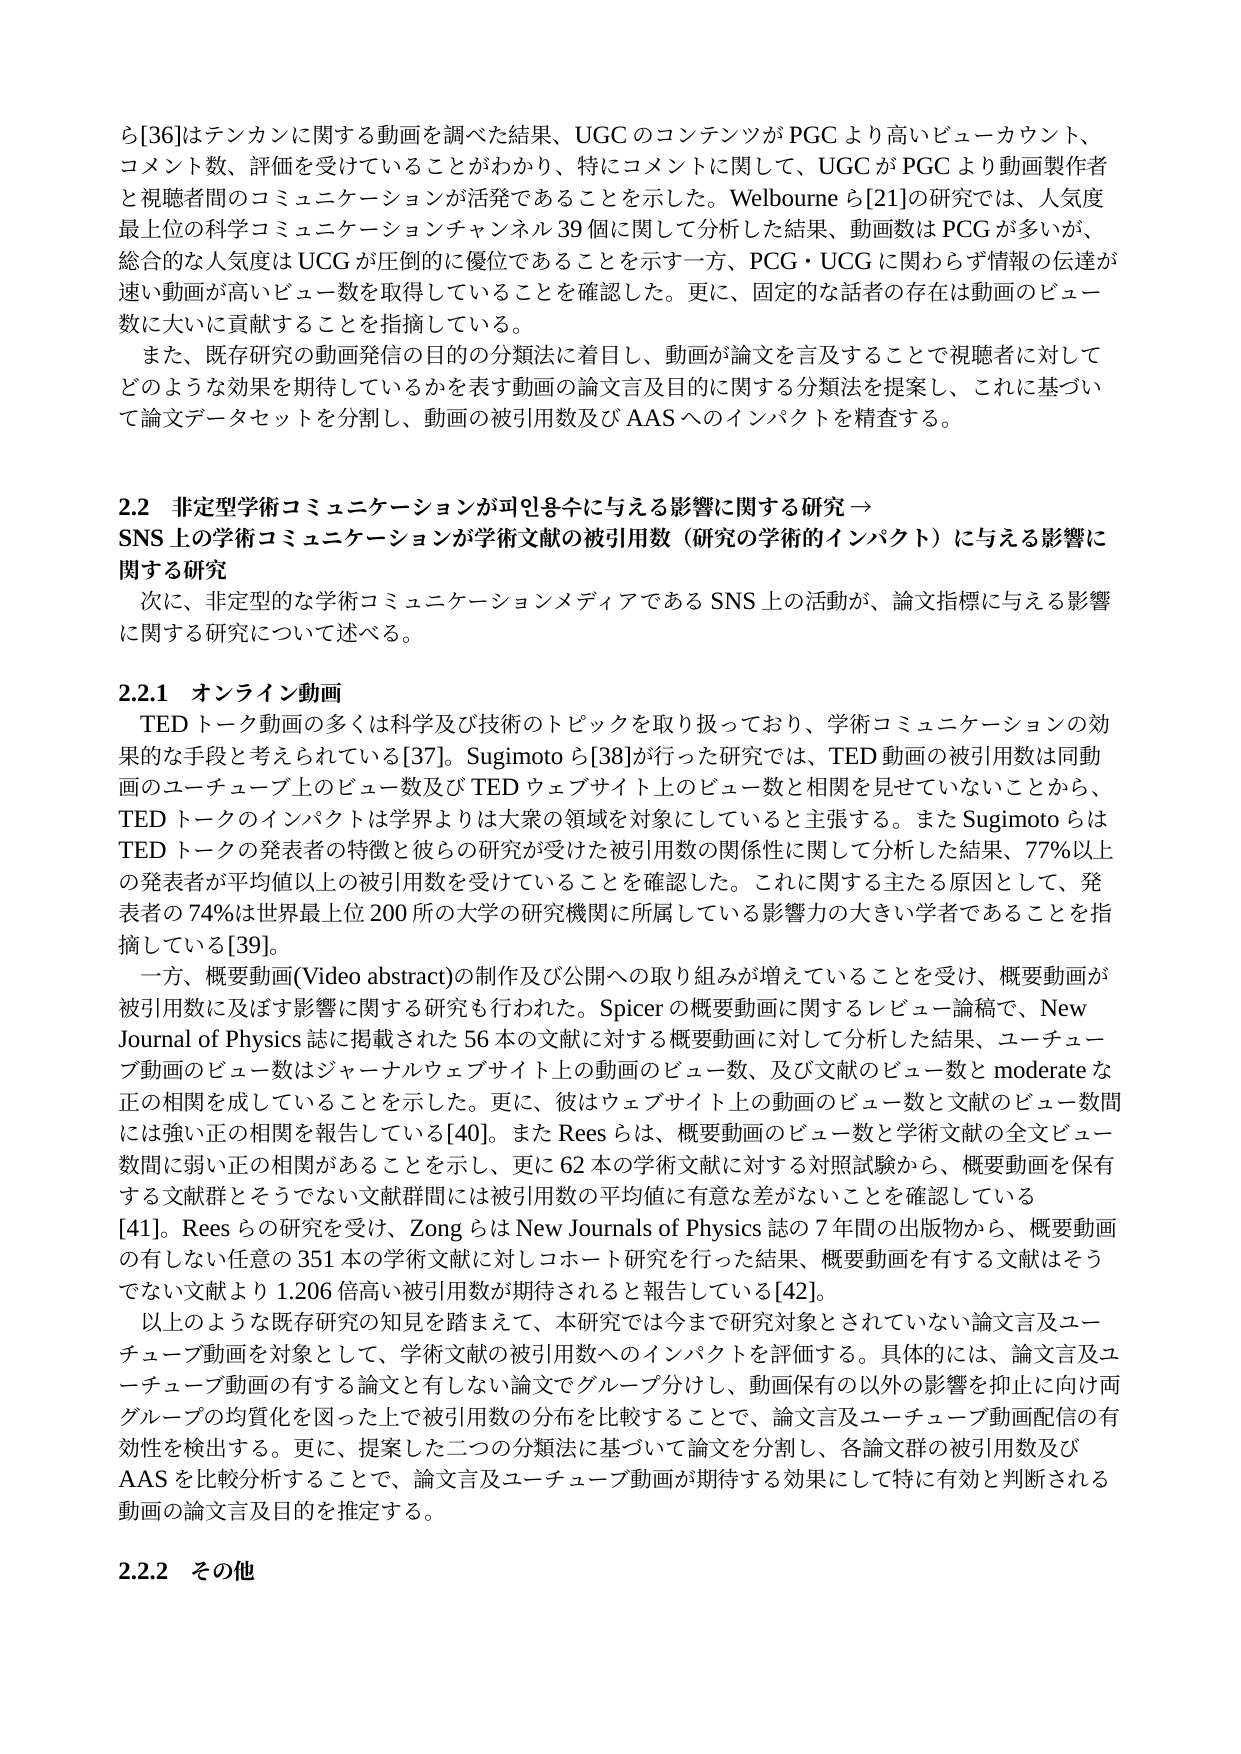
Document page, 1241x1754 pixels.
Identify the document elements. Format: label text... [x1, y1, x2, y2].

text 次に、非定型的な学術コミュニケーションメディアであるSNS上の活動が、論文指標に与える影響に関する研究について述べる。 [118, 584, 1122, 647]
text ら[36]はテンカンに関する動画を調べた結果、UGCのコンテンツがPGCより高いビューカウント、コメント数、評価を受けていることがわかり、特にコメントに関して、UGCがPGCより動画製作者と視聴者間のコミュニケーションが活発であることを示した。Welbourneら[21]の研究では、人気度最上位の科学コミュニケーションチャンネル39個に関して分析した結果、動画数はPCGが多いが、総合的な人気度はUCGが圧倒的に優位であることを示す一方、PCG・UCGに関わらず情報の伝達が速い動画が高いビュー数を取得していることを確認した。更に、固定的な話者の存在は動画のビュー数に大いに貢献することを指摘している。 [118, 118, 1122, 338]
text また、既存研究の動画発信の目的の分類法に着目し、動画が論文を言及することで視聴者に対してどのような効果を期待しているかを表す動画の論文言及目的に関する分類法を提案し、これに基づいて論文データセットを分割し、動画の被引用数及びAASへのインパクトを精査する。 [118, 338, 1122, 433]
text 2.2 非定型学術コミュニケーションが피인용수に与える影響に関する研究 → [118, 490, 1122, 522]
text SNS上の学術コミュニケーションが学術文献の被引用数（研究の学術的インパクト）に与える影響に関する研究 [118, 522, 1122, 584]
text TEDトーク動画の多くは科学及び技術のトピックを取り扱っており、学術コミュニケーションの効果的な手段と考えられている[37]。Sugimotoら[38]が行った研究では、TED動画の被引用数は同動画のユーチューブ上のビュー数及びTEDウェブサイト上のビュー数と相関を見せていないことから、TEDトークのインパクトは学界よりは大衆の領域を対象にしていると主張する。またSugimotoらはTEDトークの発表者の特徴と彼らの研究が受けた被引用数の関係性に関して分析した結果、77%以上の発表者が平均値以上の被引用数を受けていることを確認した。これに関する主たる原因として、発表者の74%は世界最上位200所の大学の研究機関に所属している影響力の大きい学者であることを指摘している[39]。 [118, 708, 1122, 959]
text 以上のような既存研究の知見を踏まえて、本研究では今まで研究対象とされていない論文言及ユーチューブ動画を対象として、学術文献の被引用数へのインパクトを評価する。具体的には、論文言及ユーチューブ動画の有する論文と有しない論文でグループ分けし、動画保有の以外の影響を抑止に向け両グループの均質化を図った上で被引用数の分布を比較することで、論文言及ユーチューブ動画配信の有効性を検出する。更に、提案した二つの分類法に基づいて論文を分割し、各論文群の被引用数及びAASを比較分析することで、論文言及ユーチューブ動画が期待する効果にして特に有効と判断される動画の論文言及目的を推定する。 [118, 1305, 1122, 1526]
text 2.2.2 その他 [118, 1554, 1122, 1586]
text 一方、概要動画(Video abstract)の制作及び公開への取り組みが増えていることを受け、概要動画が被引用数に及ぼす影響に関する研究も行われた。Spicerの概要動画に関するレビュー論稿で、New Journal of Physics誌に掲載された56本の文献に対する概要動画に対して分析した結果、ユーチューブ動画のビュー数はジャーナルウェブサイト上の動画のビュー数、及び文献のビュー数とmoderateな正の相関を成していることを示した。更に、彼はウェブサイト上の動画のビュー数と文献のビュー数間には強い正の相関を報告している[40]。またReesらは、概要動画のビュー数と学術文献の全文ビュー数間に弱い正の相関があることを示し、更に62本の学術文献に対する対照試験から、概要動画を保有する文献群とそうでない文献群間には被引用数の平均値に有意な差がないことを確認している[41]。Reesらの研究を受け、ZongらはNew Journals of Physics誌の7年間の出版物から、概要動画の有しない任意の351本の学術文献に対しコホート研究を行った結果、概要動画を有する文献はそうでない文献より1.206倍高い被引用数が期待されると報告している[42]。 [118, 959, 1122, 1305]
text 2.2.1 オンライン動画 [118, 676, 1122, 708]
